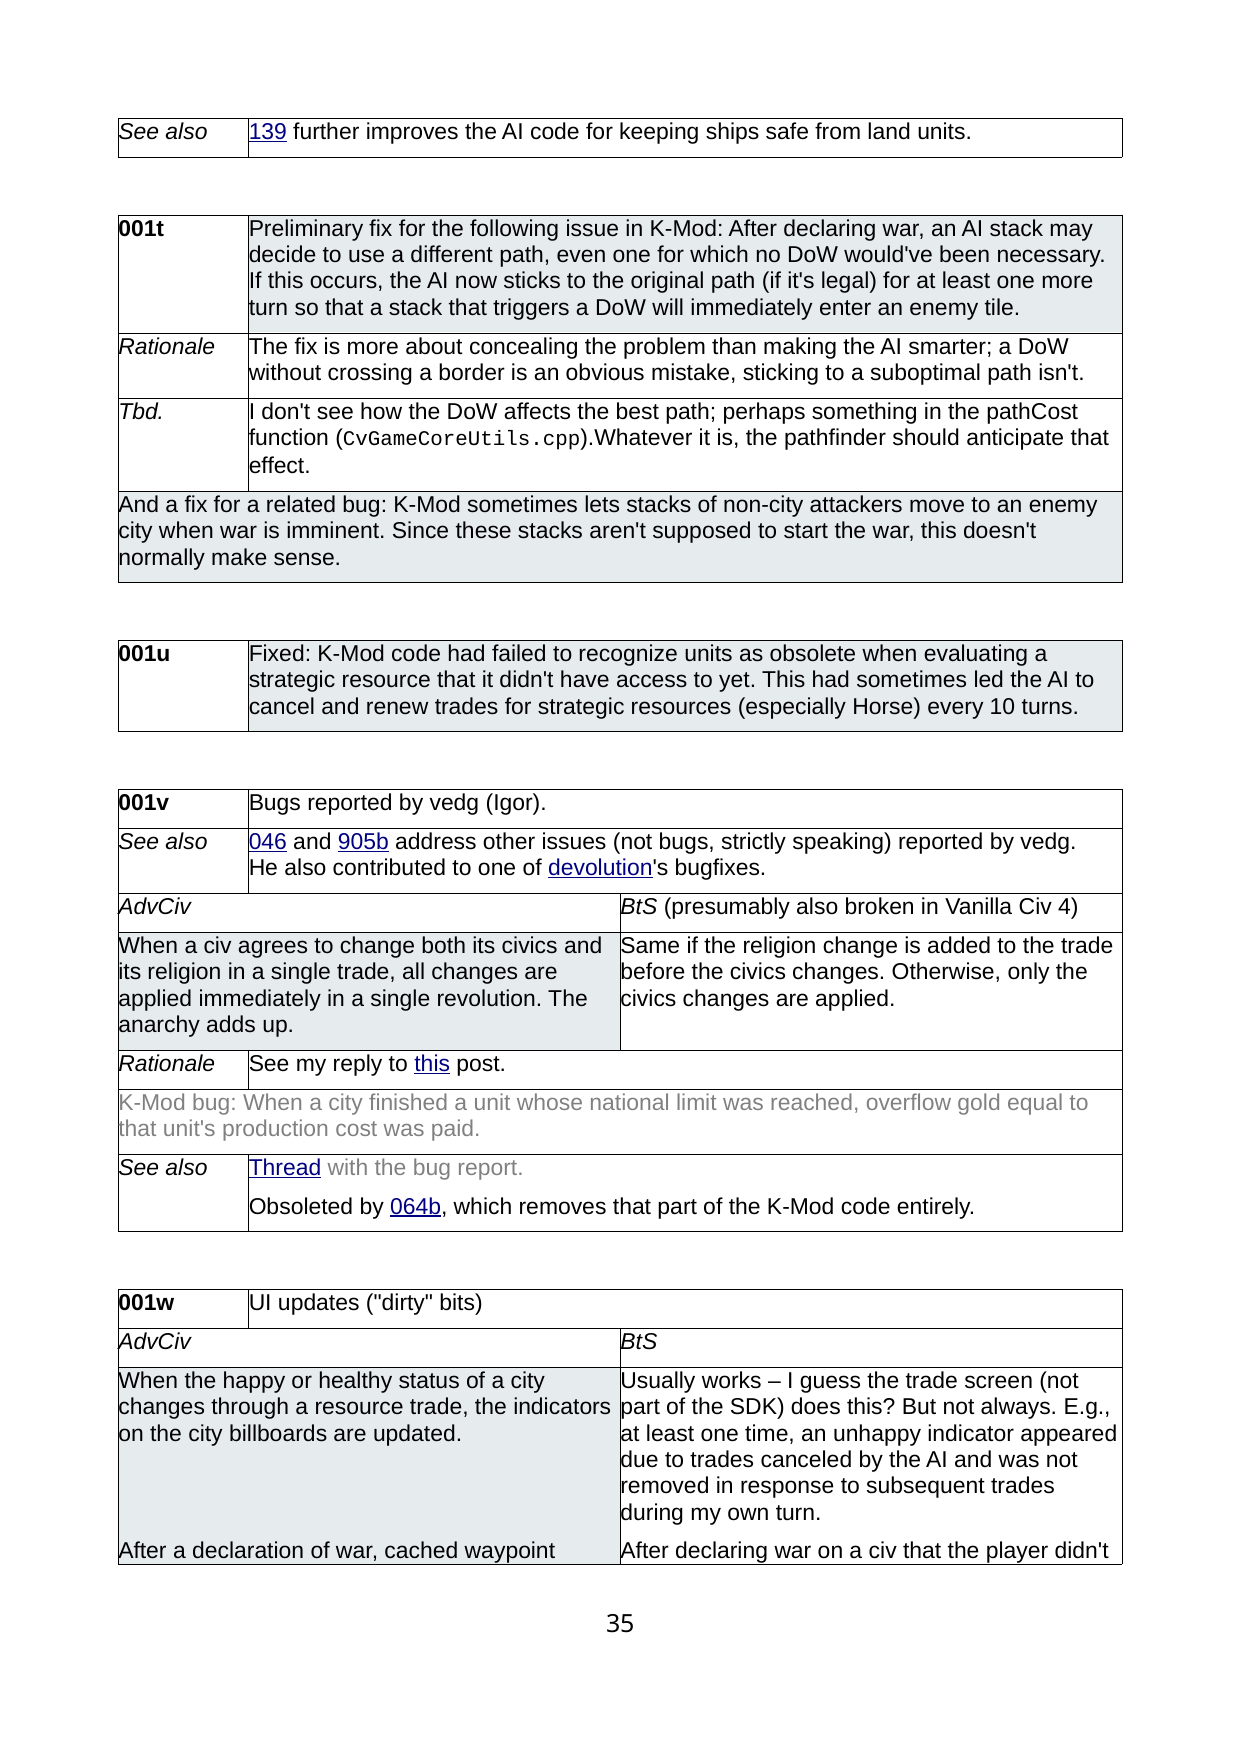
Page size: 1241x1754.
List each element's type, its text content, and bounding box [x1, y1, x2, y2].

table_header Fixed: K-Mod code had failed to recognize units as obsolete when evaluating a strategic resource that it didn't have access to yet. This had sometimes led the AI to cancel and renew trades for strategic resources (especially Horse) every 10 turns. [249, 641, 1122, 731]
table_cell Rationale [119, 1051, 248, 1089]
table_header 001t [119, 216, 248, 332]
table_cell See also [119, 1155, 248, 1231]
table_cell AdvCiv [119, 1329, 620, 1367]
table_cell Rationale [119, 334, 248, 398]
table_cell When the happy or healthy status of a city changes through a resource trade, the indicators on the city billboards are updated. After a declaration of war, cached waypoint [119, 1368, 620, 1564]
table_cell 139 further improves the AI code for keeping ships safe from land units. [249, 119, 1122, 157]
table_header 001w [119, 1290, 248, 1328]
table_cell Tbd. [119, 399, 248, 491]
table_header UI updates ("dirty" bits) [249, 1290, 1122, 1328]
table_cell BtS (presumably also broken in Vanilla Civ 4) [621, 894, 1122, 932]
table_header 001v [119, 790, 248, 828]
table_header Bugs reported by vedg (Igor). [249, 790, 1122, 828]
table_cell See also [119, 119, 248, 157]
table_cell AdvCiv [119, 894, 620, 932]
table_cell When a civ agrees to change both its civics and its religion in a single trade, all changes are applied immediately in a single revolution. The anarchy adds up. [119, 933, 620, 1050]
table_cell K-Mod bug: When a city finished a unit whose national limit was reached, overflow gold equal to that unit's production cost was paid. [119, 1090, 1122, 1154]
table_cell I don't see how the DoW affects the best path; perhaps something in the pathCost function (CvGameCoreUtils.cpp).Whatever it is, the pathfinder should anticipate that effect. [249, 399, 1122, 491]
table_header Preliminary fix for the following issue in K-Mod: After declaring war, an AI stack may decide to use a different path, even one for which no DoW would've been necessary. If this occurs, the AI now sticks to the original path (if it's legal) for at least one more turn so that a stack that triggers a DoW will immediately enter an enemy tile. [249, 216, 1122, 332]
table_cell See also [119, 829, 248, 893]
table_cell The fix is more about concealing the problem than making the AI smarter; a DoW without crossing a border is an obvious mistake, sticking to a suboptimal path isn't. [249, 334, 1122, 398]
table_cell And a fix for a related bug: K-Mod sometimes lets stacks of non-city attackers move to an enemy city when war is imminent. Since these stacks aren't supposed to start the war, this doesn't normally make sense. [119, 492, 1122, 582]
table_cell See my reply to this post. [249, 1051, 1122, 1089]
table_cell Usually works – I guess the trade screen (not part of the SDK) does this? But not always. E.g., at least one time, an unhappy indicator appeared due to trades canceled by the AI and was not removed in response to subsequent trades during my own turn. After declaring war on a civ that the player didn't [621, 1368, 1122, 1564]
table_cell 046 and 905b address other issues (not bugs, strictly speaking) reported by vedg. He also contributed to one of devolution's bugfixes. [249, 829, 1122, 893]
table_header 001u [119, 641, 248, 731]
table_cell Same if the religion change is added to the trade before the civics changes. Otherwise, only the civics changes are applied. [621, 933, 1122, 1050]
table_cell Thread with the bug report. Obsoleted by 064b, which removes that part of the K-Mod code entirely. [249, 1155, 1122, 1231]
table_cell BtS [621, 1329, 1122, 1367]
